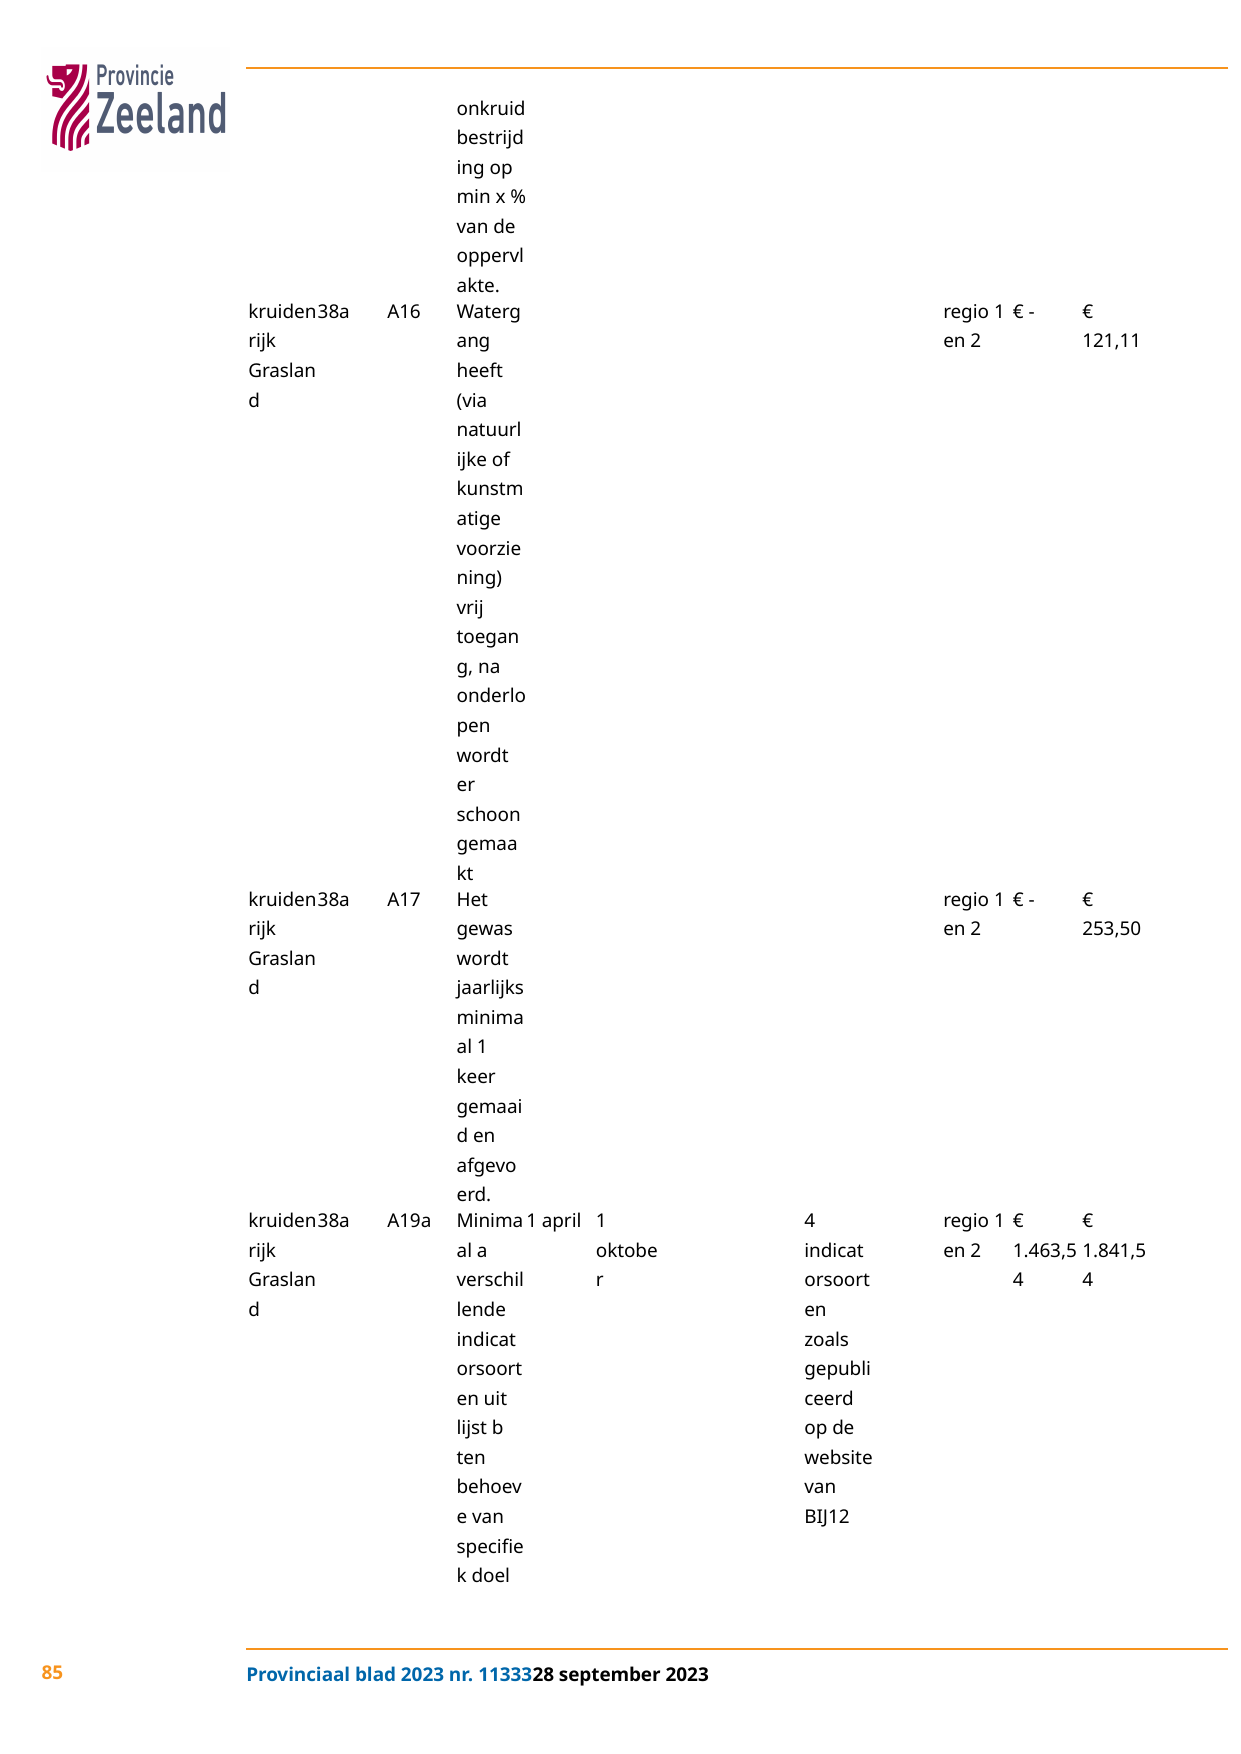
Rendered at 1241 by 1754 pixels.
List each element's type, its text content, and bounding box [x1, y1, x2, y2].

table_cell onkruidbestrijding op min x % van de oppervlakte. [456, 95, 526, 298]
table_cell [596, 298, 665, 886]
table_cell € 1.841,54 [1082, 1208, 1152, 1588]
table_cell 4 indicatorsoorten zoals gepubliceerd op de website van BIJ12 [804, 1208, 873, 1588]
table_cell regio 1 en 2 [943, 886, 1013, 1207]
table_cell kruidenrijk Grasland [248, 886, 317, 1207]
table_cell [804, 95, 873, 298]
table_cell [665, 298, 734, 886]
table_cell [665, 886, 734, 1207]
table_cell [526, 886, 596, 1207]
table_cell A17 [387, 886, 456, 1207]
table_cell € 121,11 [1082, 298, 1152, 886]
table_cell € - [1013, 886, 1082, 1207]
picture [41, 47, 231, 172]
table_cell € - [1013, 298, 1082, 886]
table_cell [387, 95, 456, 298]
table_cell regio 1 en 2 [943, 1208, 1013, 1588]
table_cell A16 [387, 298, 456, 886]
table_cell regio 1 en 2 [943, 298, 1013, 886]
table_cell [1082, 95, 1152, 298]
table_cell [526, 95, 596, 298]
table_cell [248, 95, 317, 298]
table_cell [874, 95, 943, 298]
table_cell [735, 95, 804, 298]
table_cell 38a [318, 298, 387, 886]
table_cell [596, 886, 665, 1207]
table_cell Watergang heeft (via natuurlijke of kunstmatige voorziening) vrij toegang, na onderlopen wordt er schoongemaakt [456, 298, 526, 886]
table_cell 38a [318, 886, 387, 1207]
table_cell [874, 298, 943, 886]
table_cell 1 oktober [596, 1208, 665, 1588]
table_cell [804, 298, 873, 886]
table_cell [665, 1208, 734, 1588]
table_cell [735, 886, 804, 1207]
table_cell [874, 886, 943, 1207]
table_cell kruidenrijk Grasland [248, 1208, 317, 1588]
table_cell [596, 95, 665, 298]
table_cell 1 april [526, 1208, 596, 1588]
table_cell 38a [318, 1208, 387, 1588]
table_cell [735, 1208, 804, 1588]
table_cell [735, 298, 804, 886]
table_cell € 253,50 [1082, 886, 1152, 1207]
table_cell [943, 95, 1013, 298]
table_cell [526, 298, 596, 886]
table_cell kruidenrijk Grasland [248, 298, 317, 886]
table_cell Het gewas wordt jaarlijks minimaal 1 keer gemaaid en afgevoerd. [456, 886, 526, 1207]
table_cell [318, 95, 387, 298]
table_cell [665, 95, 734, 298]
table_cell [874, 1208, 943, 1588]
table_cell [1013, 95, 1082, 298]
table_cell [804, 886, 873, 1207]
table_cell € 1.463,54 [1013, 1208, 1082, 1588]
table_cell Minimaal a verschillende indicatorsoorten uit lijst b ten behoeve van specifiek doel [456, 1208, 526, 1588]
table_cell A19a [387, 1208, 456, 1588]
